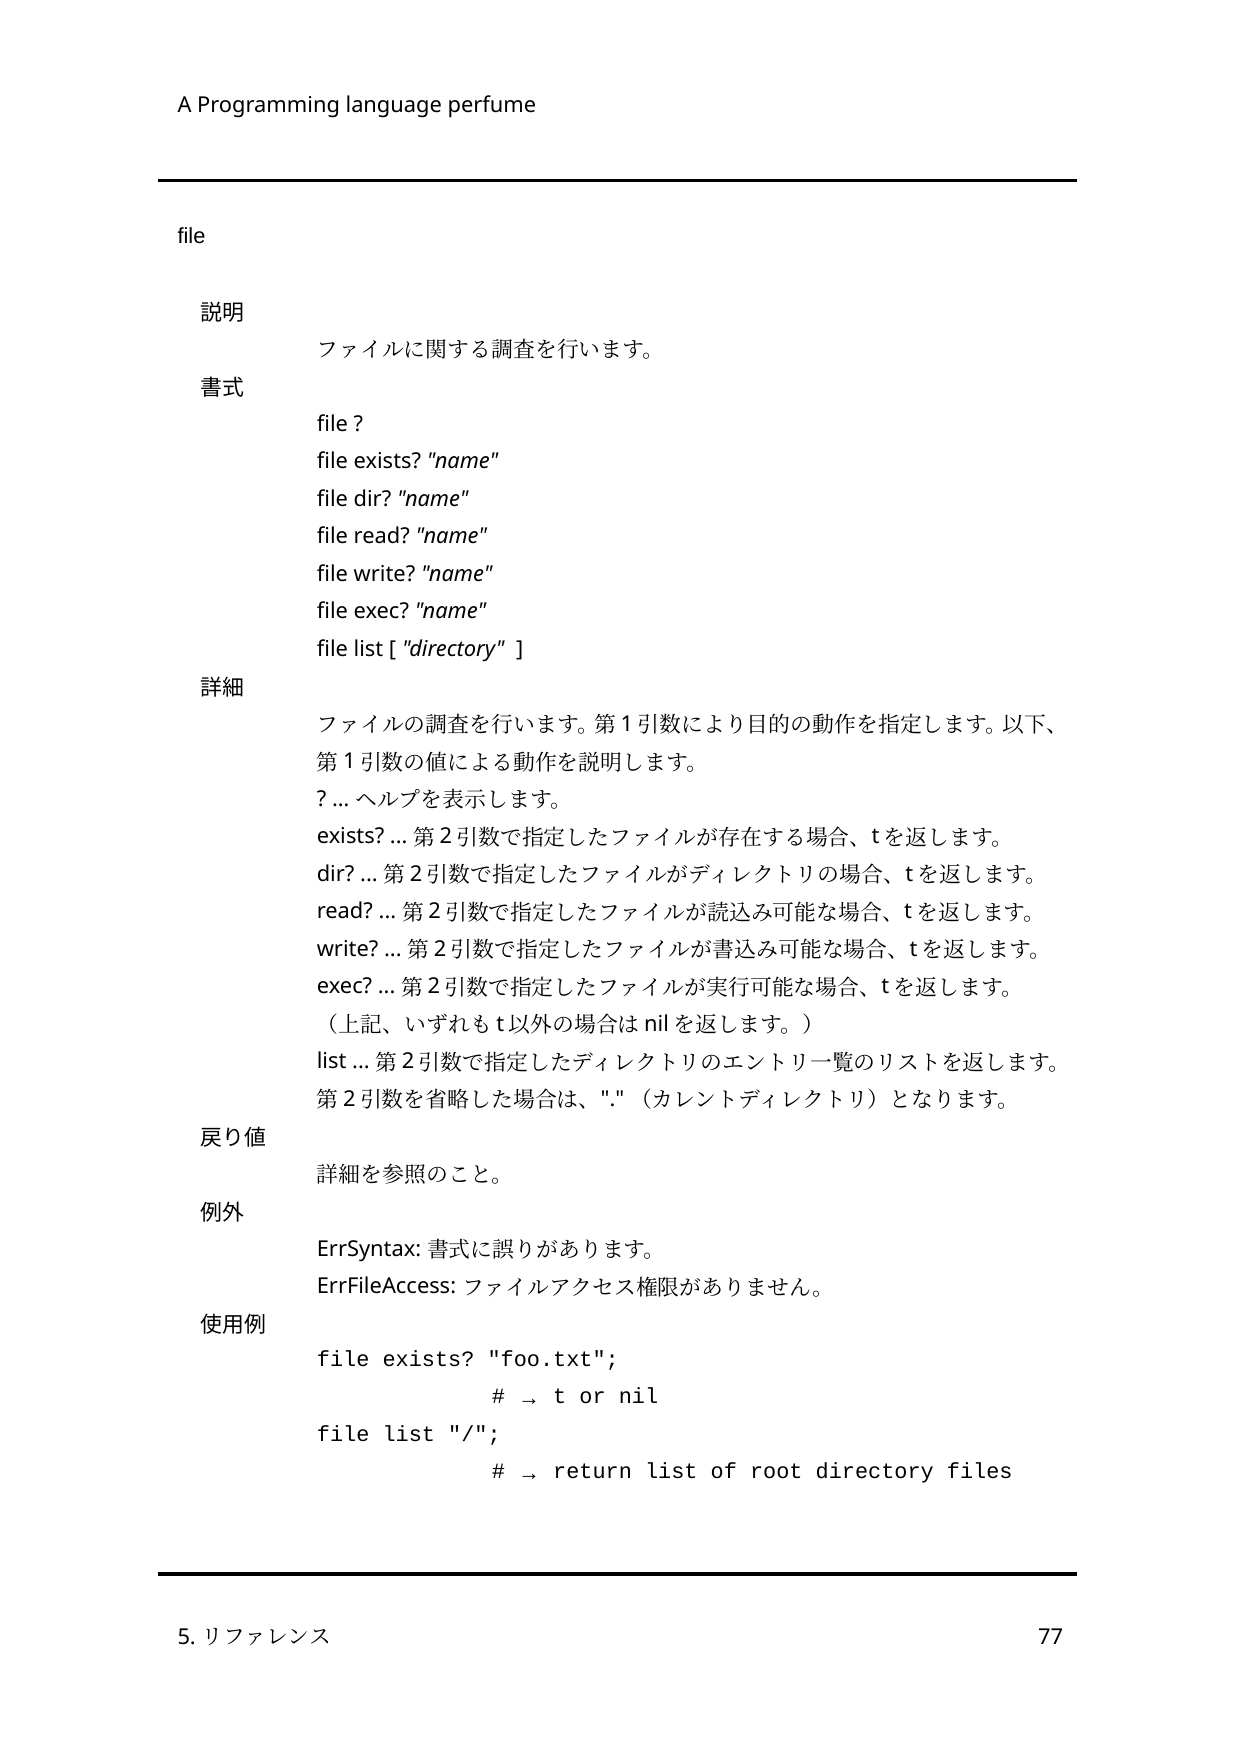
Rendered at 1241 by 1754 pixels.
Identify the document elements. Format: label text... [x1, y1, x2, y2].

table_cell 詳細を参照のこと。 [317, 1117, 1063, 1192]
table_cell 書式 [200, 367, 317, 667]
table_header ファイルに関する調査を行います。 [317, 292, 1063, 367]
table_cell ファイルの調査を行います。第1引数により目的の動作を指定します。以下、第1引数の値による動作を説明します。 ? … ヘルプを表示します。 exists? ... 第2引数で指定したファイルが存在する場合、tを返します。 dir? ... 第2引数で指定したファイルがディレクトリの場合、tを返します。 read? ... 第2引数で指定したファイルが読込み可能な場合、tを返します。 write? ... 第2引数で指定したファイルが書込み可能な場合、tを返します。 exec? ... 第2引数で指定したファイルが実行可能な場合、tを返します。 （上記、いずれもt以外の場合はnilを返します。） list ... 第2引数で指定したディレクトリのエントリ一覧のリストを返します。第2引数を省略した場合は、"." （カレントディレクトリ）となります。 [317, 667, 1063, 1117]
table_cell 戻り値 [200, 1117, 317, 1192]
table_cell 詳細 [200, 667, 317, 1117]
table_cell 例外 [200, 1192, 317, 1304]
table_header 説明 [200, 292, 317, 367]
table_cell 使用例 [200, 1304, 317, 1492]
table_cell ErrSyntax: 書式に誤りがあります。 ErrFileAccess: ファイルアクセス権限がありません。 [317, 1192, 1063, 1304]
subtitle file [177, 217, 1063, 254]
table_cell file ? file exists? "name" file dir? "name" file read? "name" file write? "name" file exec? "name" file list [ "directory" ] [317, 367, 1063, 667]
table_cell file exists? "foo.txt"; # → t or nil file list "/"; # → return list of root directory files [317, 1304, 1063, 1492]
